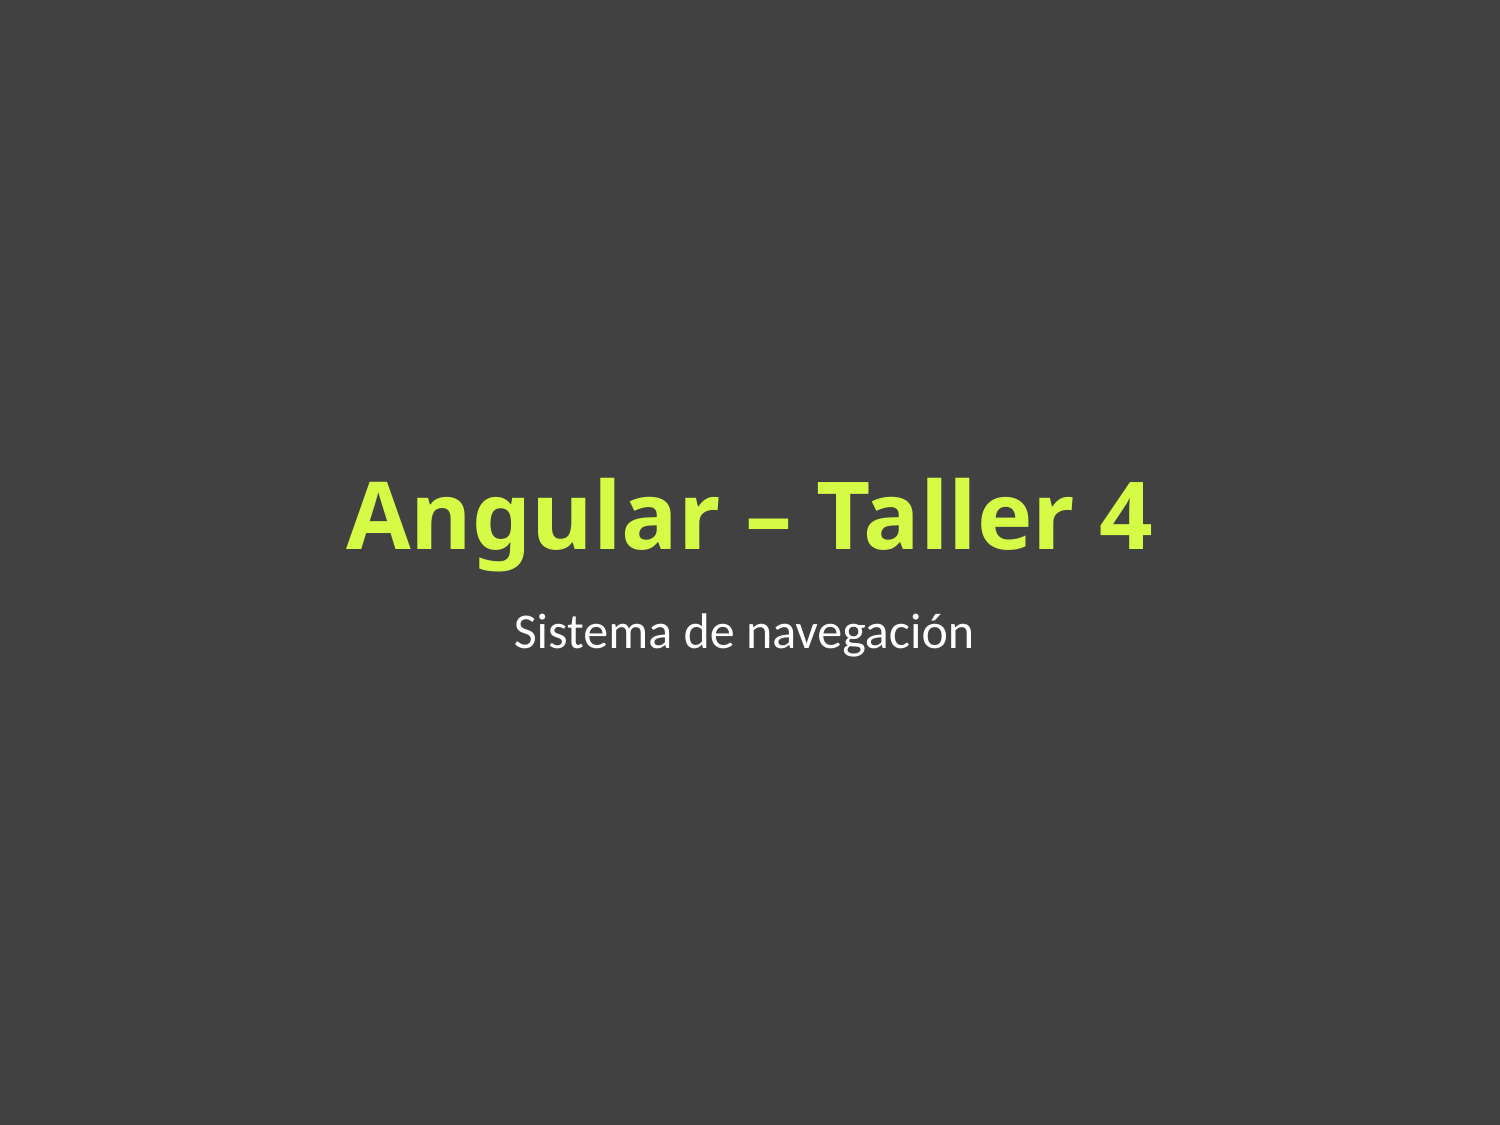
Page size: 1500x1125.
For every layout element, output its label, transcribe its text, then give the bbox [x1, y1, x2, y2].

subtitle Sistema de navegación [88, 590, 1400, 863]
title Angular – Taller 4 [187, 184, 1313, 576]
